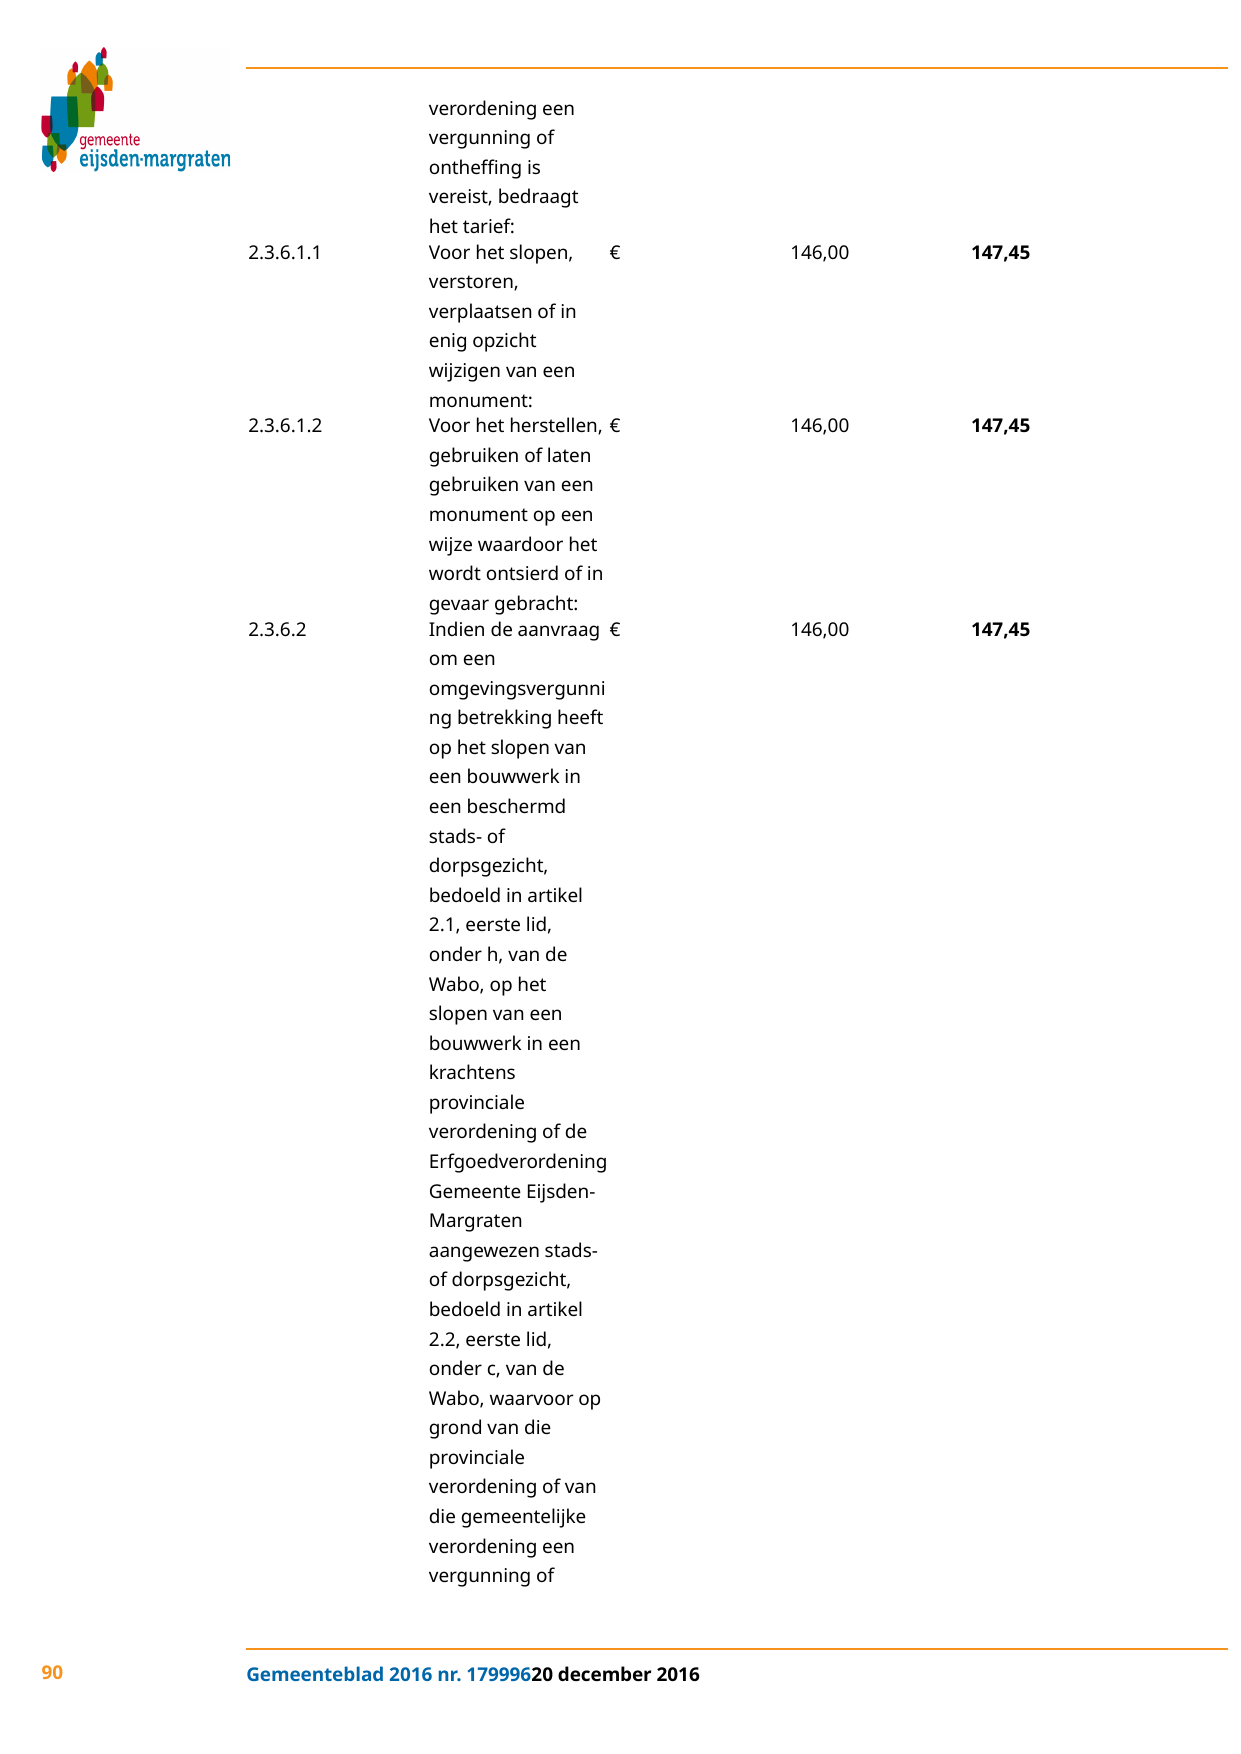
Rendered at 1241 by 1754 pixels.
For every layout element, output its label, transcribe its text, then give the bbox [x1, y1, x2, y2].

table_cell 147,45 [971, 239, 1152, 412]
table_cell Indien de aanvraag om een omgevingsvergunning betrekking heeft op het slopen van een bouwwerk in een beschermd stads- of dorpsgezicht, bedoeld in artikel 2.1, eerste lid, onder h, van de Wabo, op het slopen van een bouwwerk in een krachtens provinciale verordening of de Erfgoedverordening Gemeente Eijsden-Margraten aangewezen stads- of dorpsgezicht, bedoeld in artikel 2.2, eerste lid, onder c, van de Wabo, waarvoor op grond van die provinciale verordening of van die gemeentelijke verordening een vergunning of [429, 616, 609, 1588]
table_cell € [609, 616, 790, 1588]
table_cell € [609, 413, 790, 616]
picture [41, 47, 231, 172]
table_cell 2.3.6.1.1 [248, 239, 429, 412]
table_cell 146,00 [790, 616, 971, 1588]
table_cell 146,00 [790, 239, 971, 412]
table_cell € [609, 239, 790, 412]
table_cell [248, 95, 429, 239]
table_cell 147,45 [971, 413, 1152, 616]
table_cell [971, 95, 1152, 239]
table_cell [609, 95, 790, 239]
table_cell Voor het slopen, verstoren, verplaatsen of in enig opzicht wijzigen van een monument: [429, 239, 609, 412]
table_cell Voor het herstellen, gebruiken of laten gebruiken van een monument op een wijze waardoor het wordt ontsierd of in gevaar gebracht: [429, 413, 609, 616]
table_cell [790, 95, 971, 239]
table_cell 146,00 [790, 413, 971, 616]
table_cell 147,45 [971, 616, 1152, 1588]
table_cell 2.3.6.1.2 [248, 413, 429, 616]
table_cell verordening een vergunning of ontheffing is vereist, bedraagt het tarief: [429, 95, 609, 239]
table_cell 2.3.6.2 [248, 616, 429, 1588]
